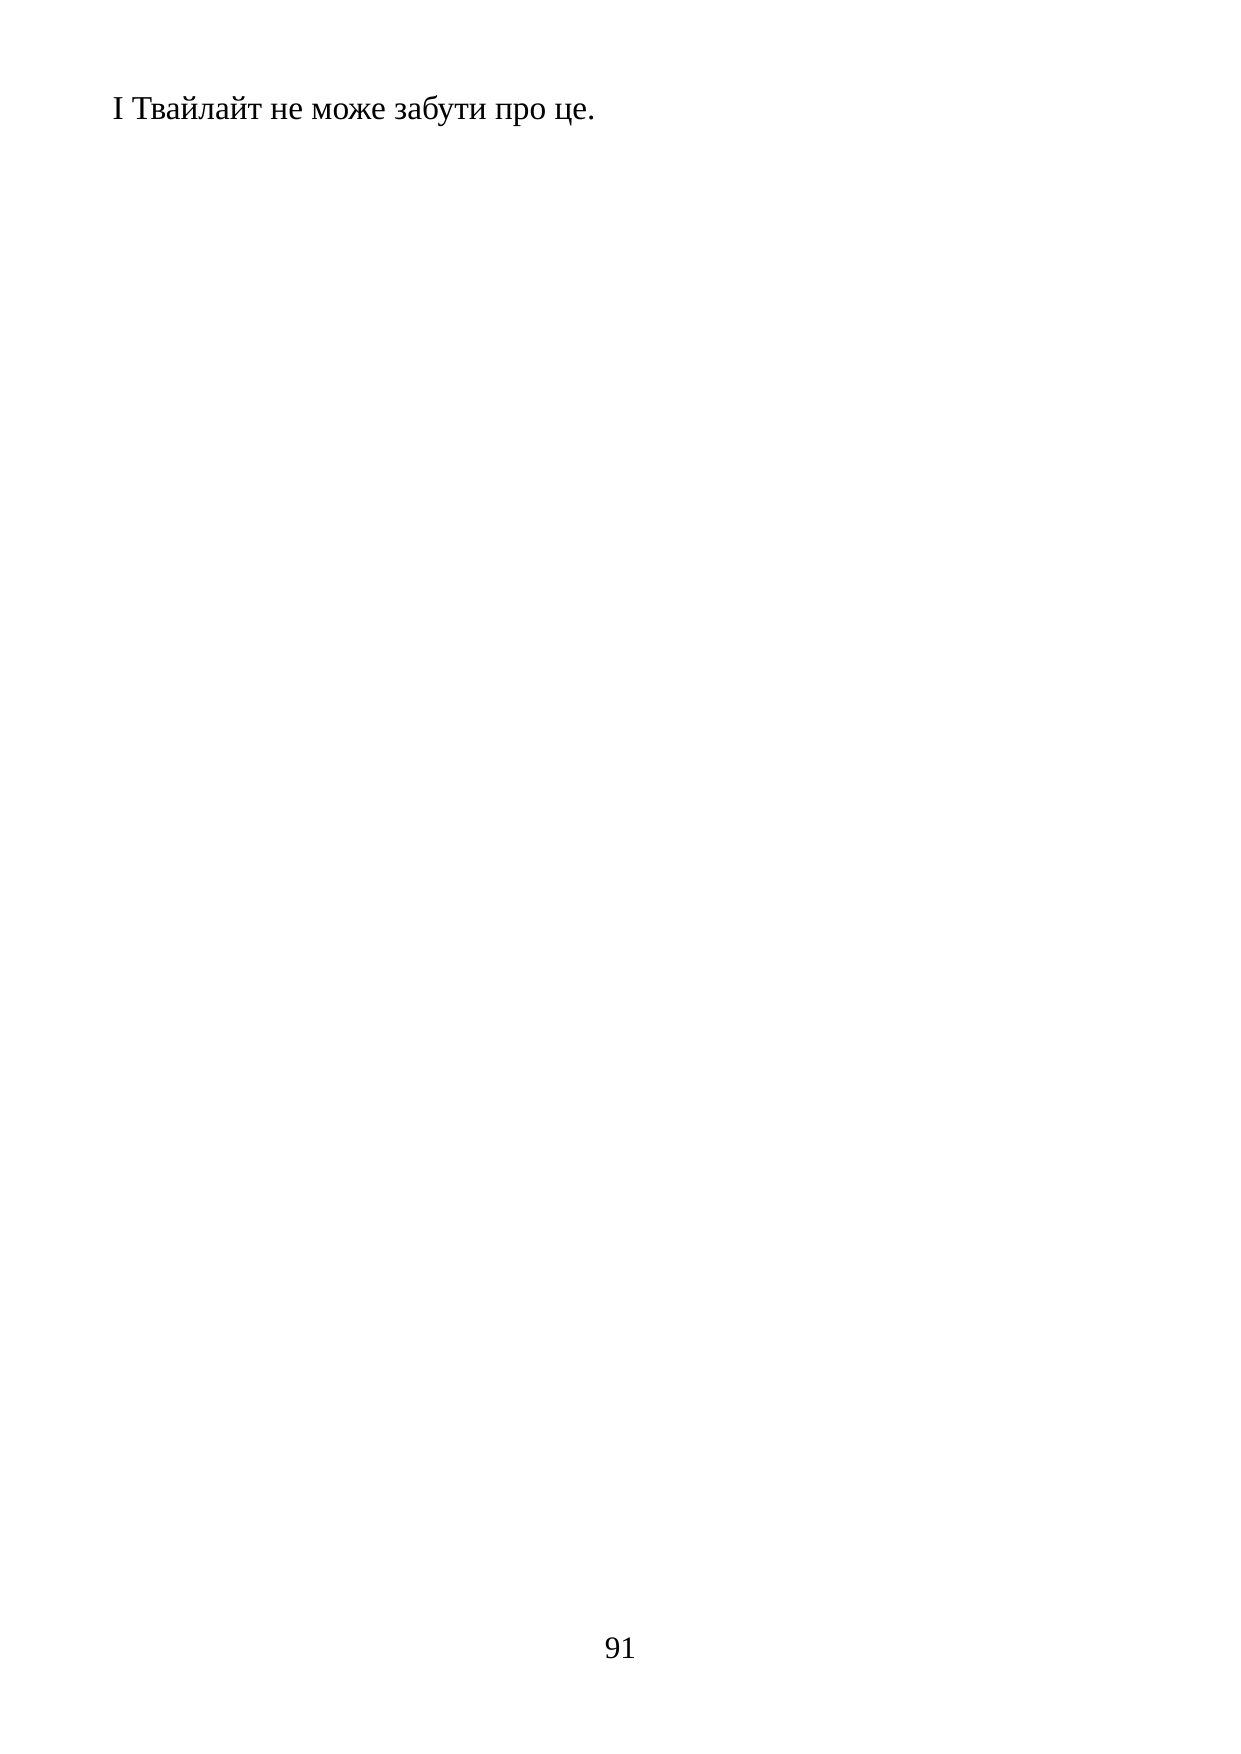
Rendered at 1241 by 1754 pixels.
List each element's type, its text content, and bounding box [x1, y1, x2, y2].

text І Твайлайт не може забути про це. [88, 88, 1152, 127]
